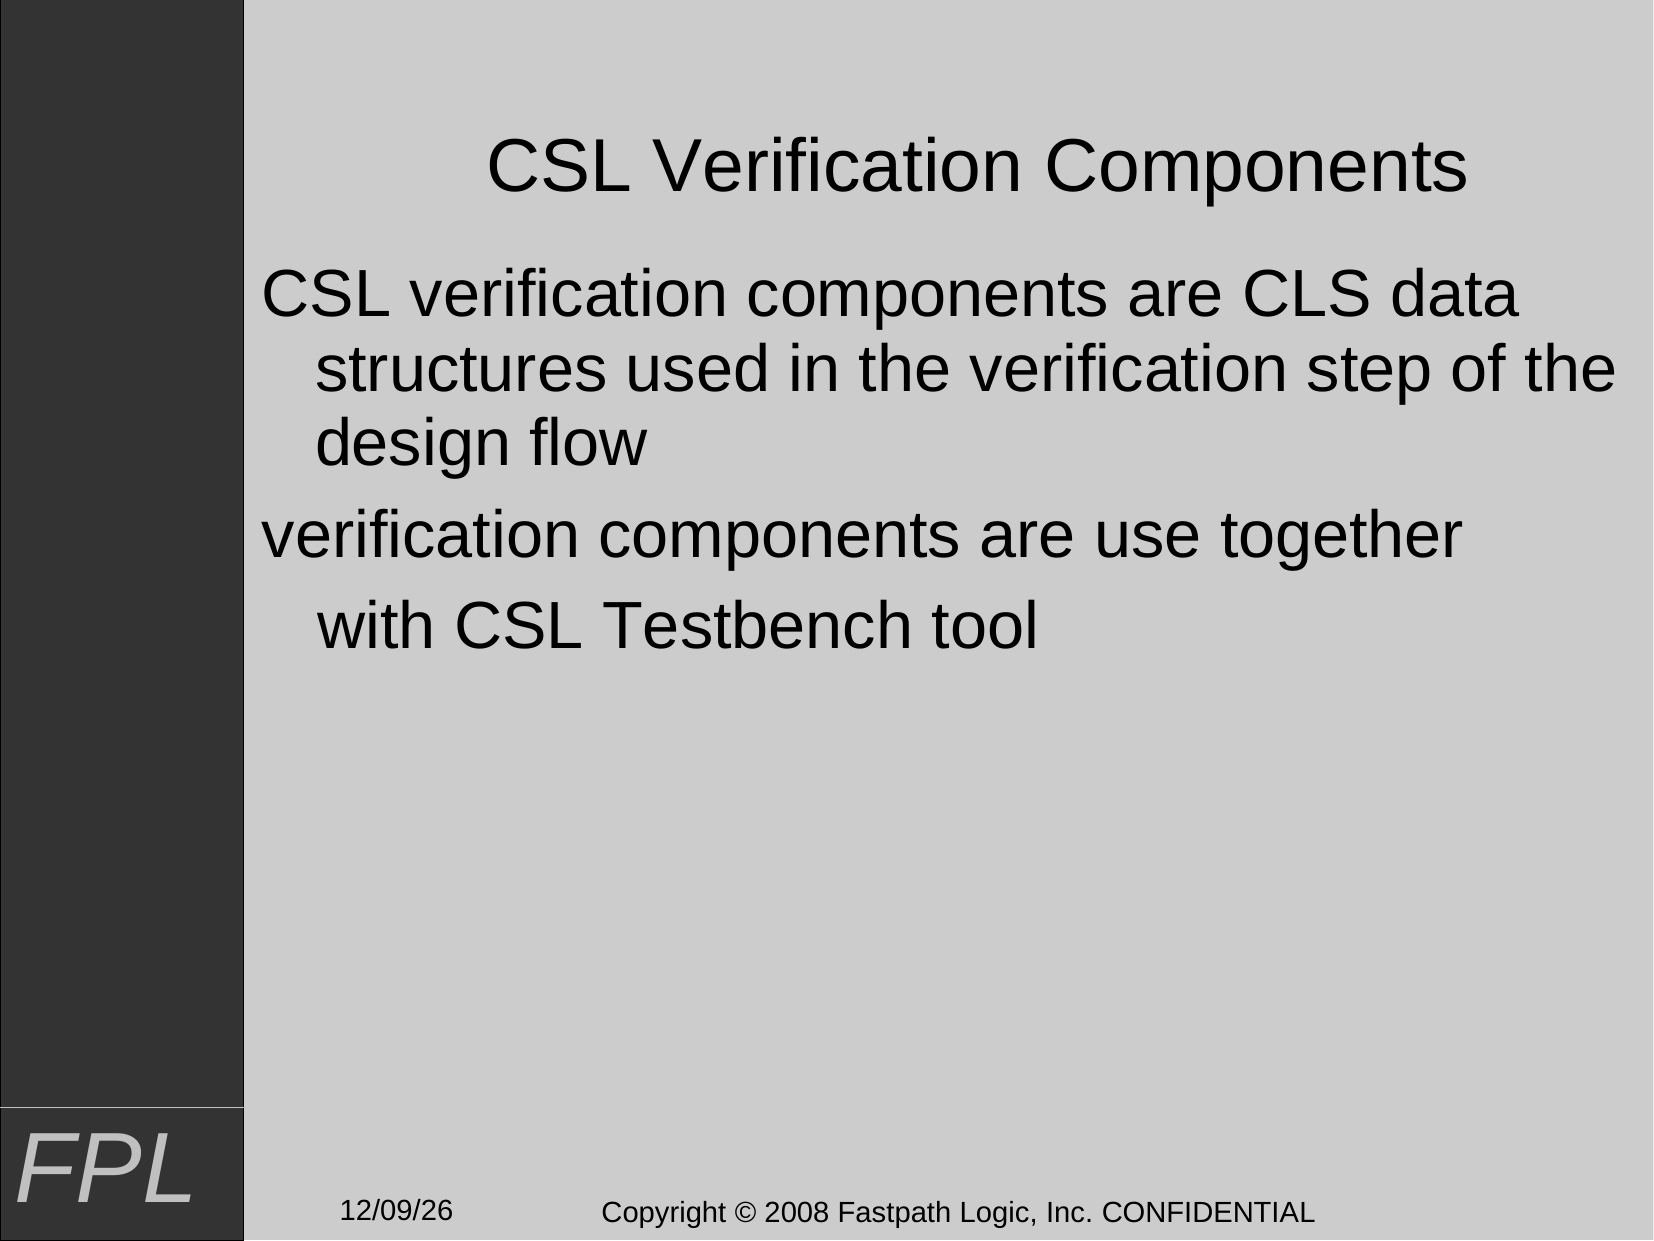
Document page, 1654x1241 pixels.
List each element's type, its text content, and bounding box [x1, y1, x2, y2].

title CSL Verification Components [427, 57, 1530, 255]
list CSL verification components are CLS data structures used in the verification step of the design flow verification components are use together with CSL Testbench tool [244, 255, 1654, 1168]
